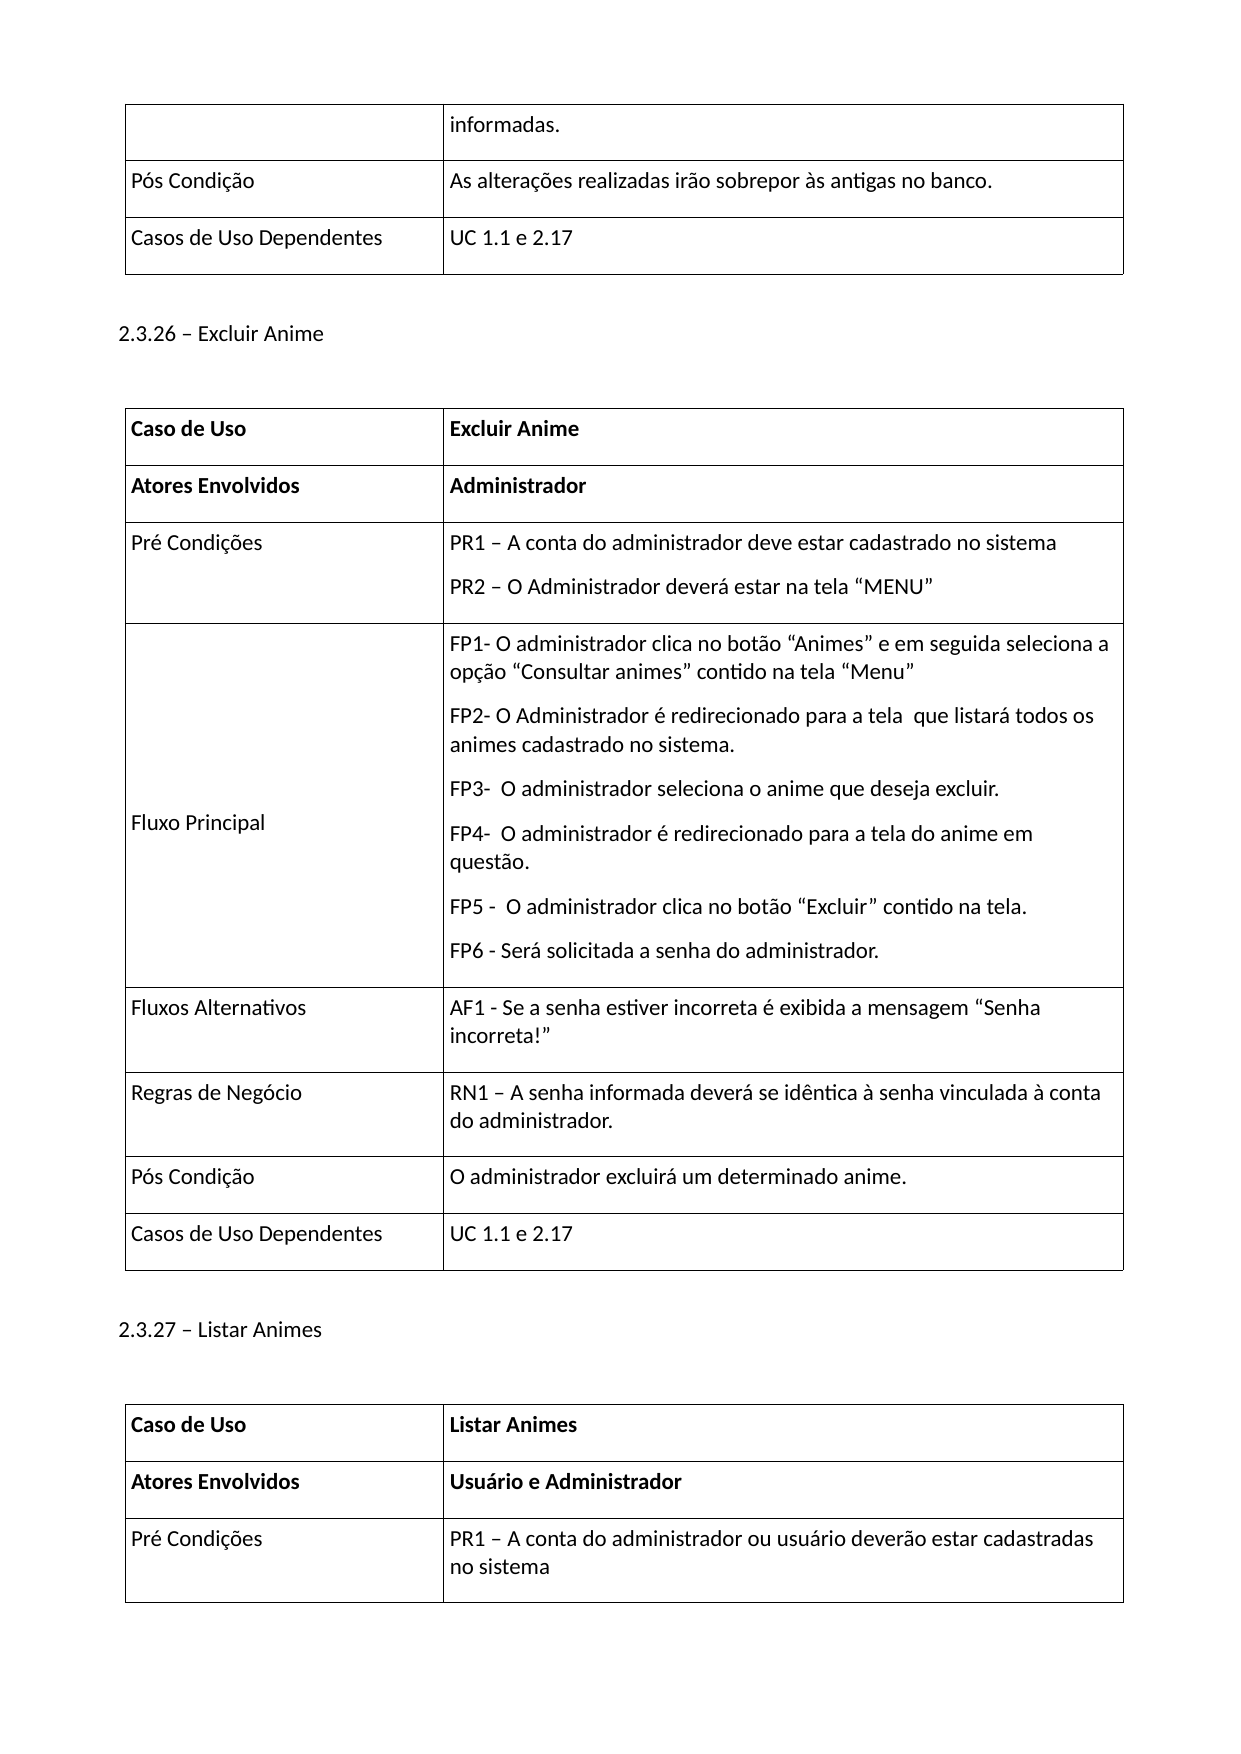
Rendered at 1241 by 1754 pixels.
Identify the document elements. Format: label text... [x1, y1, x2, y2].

table_cell PR1 – A conta do administrador ou usuário deverão estar cadastradas no sistema [444, 1519, 1123, 1602]
table_cell Fluxos Alternativos [126, 988, 443, 1072]
table_cell Atores Envolvidos [126, 1462, 443, 1517]
table_cell FP1- O administrador clica no botão “Animes” e em seguida seleciona a opção “Consultar animes” contido na tela “Menu” FP2- O Administrador é redirecionado para a tela que listará todos os animes cadastrado no sistema. FP3- O administrador seleciona o anime que deseja excluir. FP4- O administrador é redirecionado para a tela do anime em questão. FP5 - O administrador clica no botão “Excluir” contido na tela. FP6 - Será solicitada a senha do administrador. [444, 624, 1123, 987]
table_header Caso de Uso [126, 409, 443, 465]
table_cell O administrador excluirá um determinado anime. [444, 1157, 1123, 1213]
table_cell Usuário e Administrador [444, 1462, 1123, 1517]
table_cell UC 1.1 e 2.17 [444, 218, 1123, 273]
table_cell Casos de Uso Dependentes [126, 218, 443, 273]
table_cell informadas. [444, 105, 1123, 160]
table_cell Pós Condição [126, 1157, 443, 1213]
table_cell Pré Condições [126, 1519, 443, 1602]
table_cell Pós Condição [126, 161, 443, 217]
table_header Caso de Uso [126, 1405, 443, 1461]
table_cell As alterações realizadas irão sobrepor às antigas no banco. [444, 161, 1123, 217]
table_cell [126, 105, 443, 160]
subtitle 2.3.27 – Listar Animes [118, 1315, 1122, 1343]
table_header Listar Animes [444, 1405, 1123, 1461]
text 2.3.26 – Excluir Anime [118, 319, 1122, 347]
table_cell Fluxo Principal [126, 624, 443, 987]
table_cell AF1 - Se a senha estiver incorreta é exibida a mensagem “Senha incorreta!” [444, 988, 1123, 1072]
table_cell Atores Envolvidos [126, 466, 443, 521]
table_header Excluir Anime [444, 409, 1123, 465]
table_cell Casos de Uso Dependentes [126, 1214, 443, 1269]
table_cell RN1 – A senha informada deverá se idêntica à senha vinculada à conta do administrador. [444, 1073, 1123, 1156]
table_cell Regras de Negócio [126, 1073, 443, 1156]
table_cell Pré Condições [126, 523, 443, 623]
table_cell UC 1.1 e 2.17 [444, 1214, 1123, 1269]
table_cell PR1 – A conta do administrador deve estar cadastrado no sistema PR2 – O Administrador deverá estar na tela “MENU” [444, 523, 1123, 623]
table_cell Administrador [444, 466, 1123, 521]
